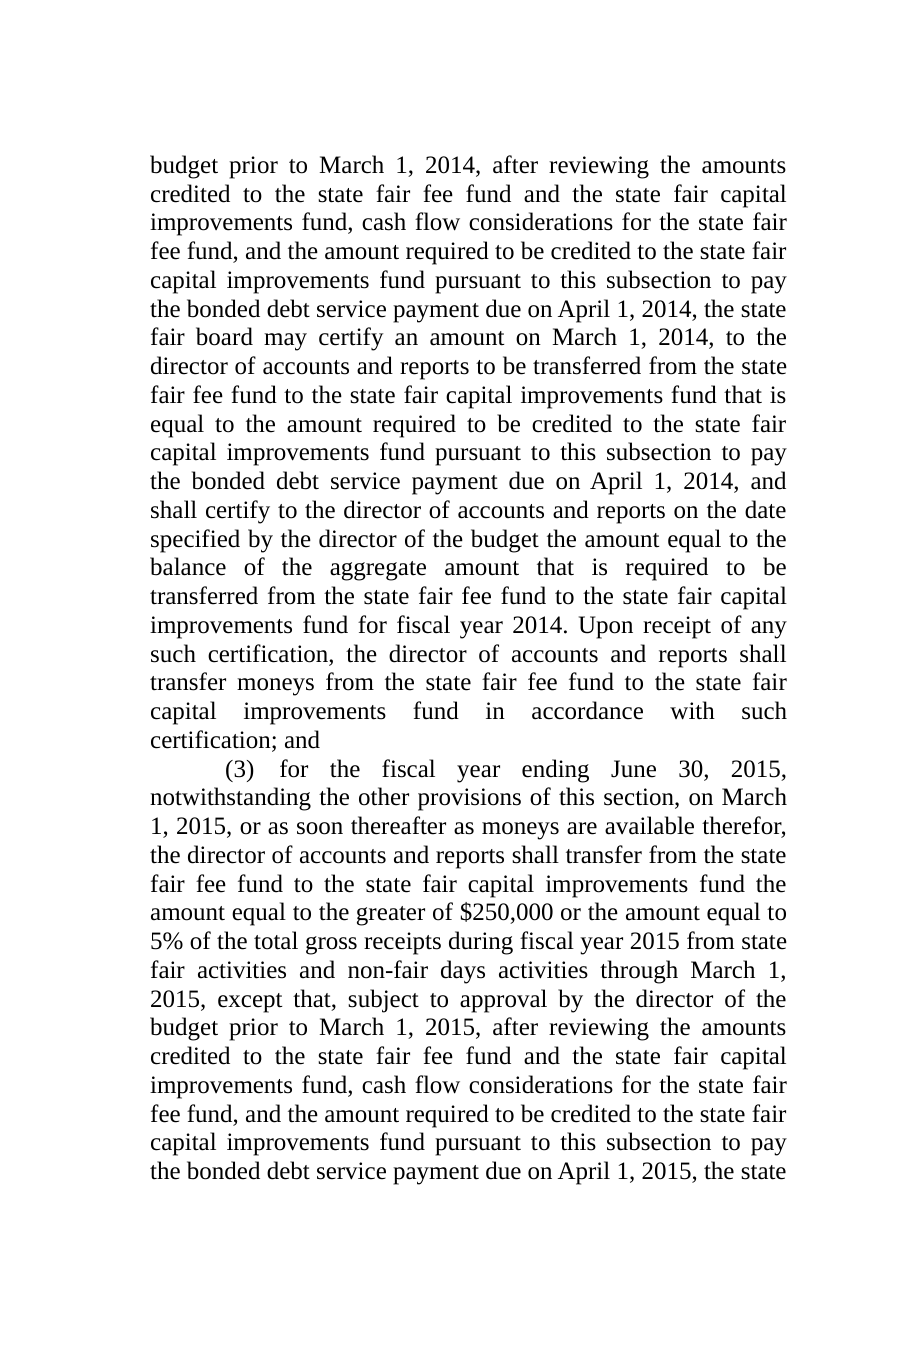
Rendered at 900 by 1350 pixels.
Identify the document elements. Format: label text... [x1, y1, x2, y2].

text (3) for the fiscal year ending June 30, 2015, notwithstanding the other provisions of this section, on March 1, 2015, or as soon thereafter as moneys are available therefor, the director of accounts and reports shall transfer from the state fair fee fund to the state fair capital improvements fund the amount equal to the greater of $250,000 or the amount equal to 5% of the total gross receipts during fiscal year 2015 from state fair activities and non-fair days activities through March 1, 2015, except that, subject to approval by the director of the budget prior to March 1, 2015, after reviewing the amounts credited to the state fair fee fund and the state fair capital improvements fund, cash flow considerations for the state fair fee fund, and the amount required to be credited to the state fair capital improvements fund pursuant to this subsection to pay the bonded debt service payment due on April 1, 2015, the state [150, 754, 787, 1185]
text budget prior to March 1, 2014, after reviewing the amounts credited to the state fair fee fund and the state fair capital improvements fund, cash flow considerations for the state fair fee fund, and the amount required to be credited to the state fair capital improvements fund pursuant to this subsection to pay the bonded debt service payment due on April 1, 2014, the state fair board may certify an amount on March 1, 2014, to the director of accounts and reports to be transferred from the state fair fee fund to the state fair capital improvements fund that is equal to the amount required to be credited to the state fair capital improvements fund pursuant to this subsection to pay the bonded debt service payment due on April 1, 2014, and shall certify to the director of accounts and reports on the date specified by the director of the budget the amount equal to the balance of the aggregate amount that is required to be transferred from the state fair fee fund to the state fair capital improvements fund for fiscal year 2014. Upon receipt of any such certification, the director of accounts and reports shall transfer moneys from the state fair fee fund to the state fair capital improvements fund in accordance with such certification; and [150, 150, 787, 754]
